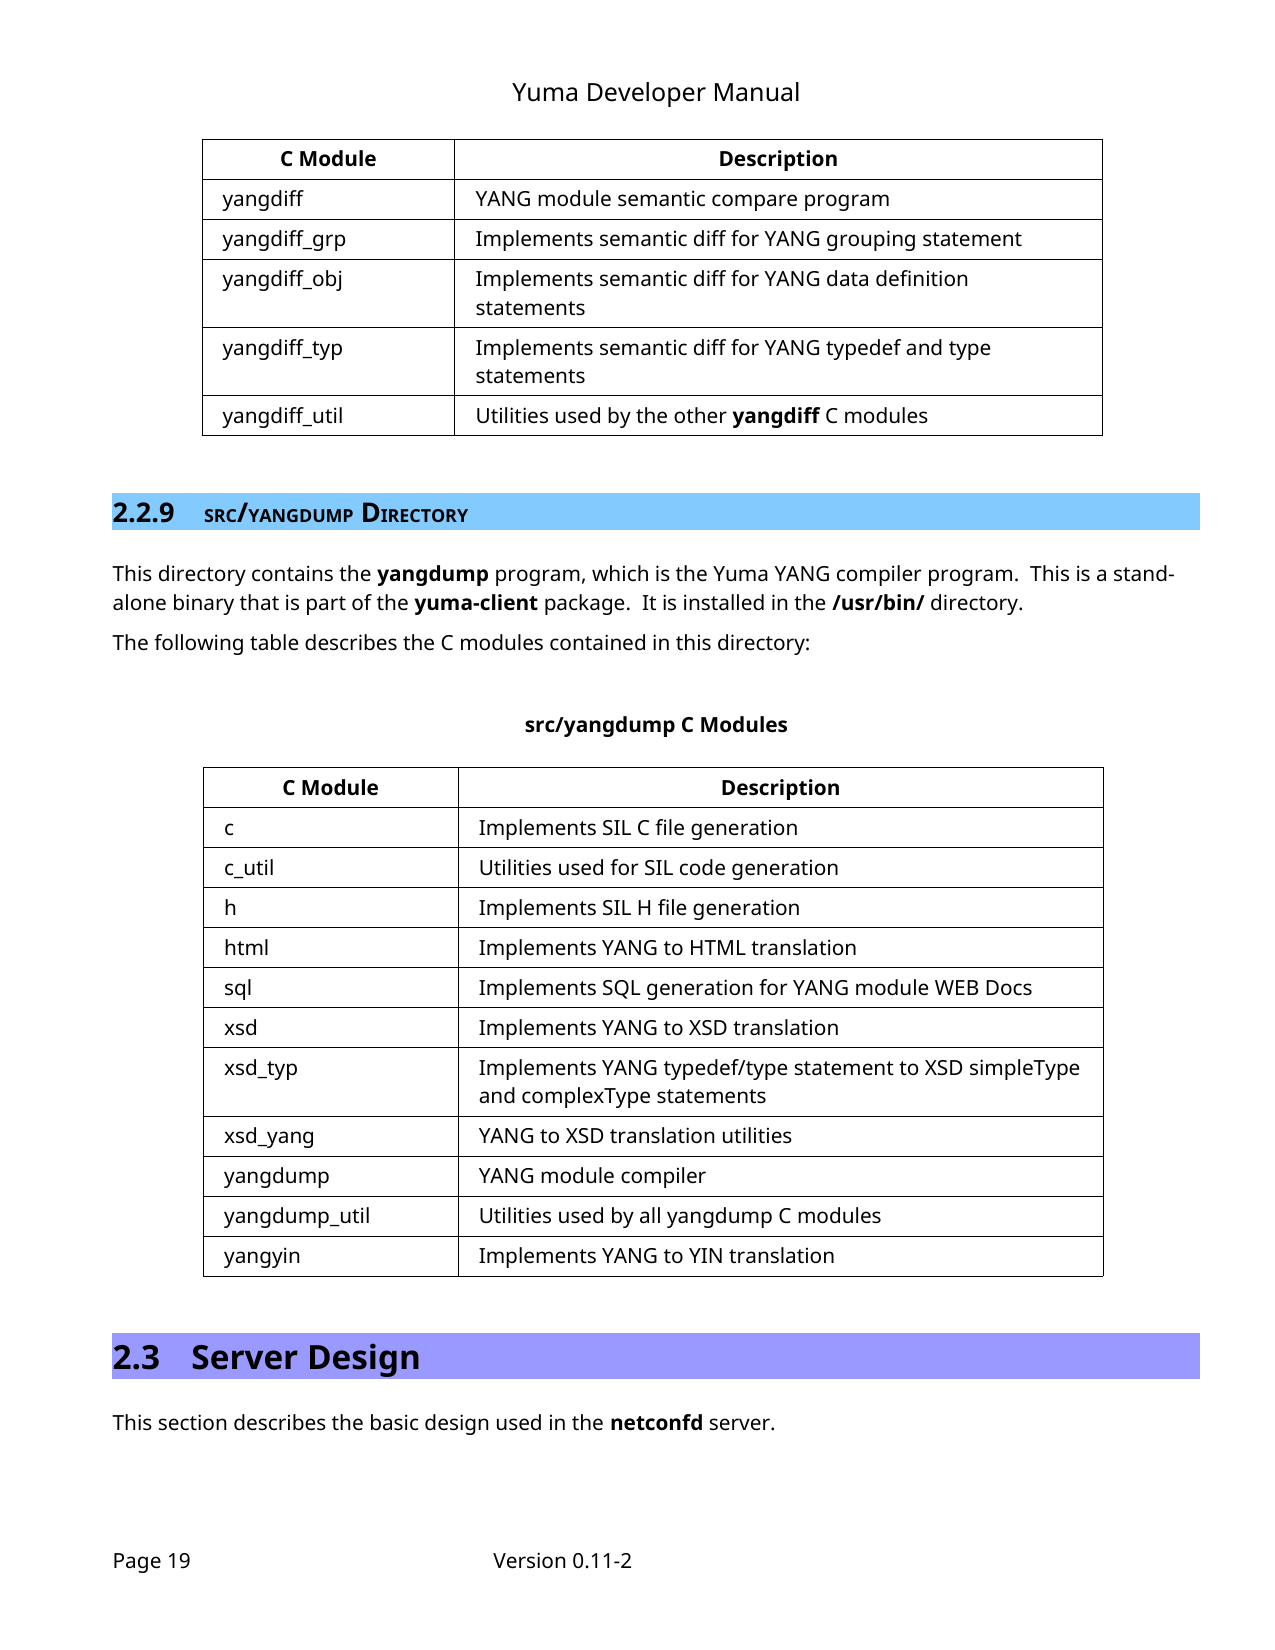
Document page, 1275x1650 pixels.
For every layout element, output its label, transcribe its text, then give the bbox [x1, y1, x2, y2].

table_header C Module [203, 140, 454, 178]
table_cell Utilities used for SIL code generation [459, 848, 1103, 887]
table_cell Implements semantic diff for YANG typedef and type statements [455, 328, 1102, 395]
text This section describes the basic design used in the netconfd server. [112, 1408, 1200, 1436]
table_cell yangdiff_obj [203, 260, 454, 327]
subtitle Server Design [112, 1333, 1200, 1379]
table_header C Module [204, 768, 458, 807]
table_cell yangyin [204, 1237, 458, 1276]
table_cell YANG module semantic compare program [455, 180, 1102, 218]
text This directory contains the yangdump program, which is the Yuma YANG compiler program. This is a stand-alone binary that is part of the yuma-client package. It is installed in the /usr/bin/ directory. [112, 559, 1200, 616]
table_cell Implements semantic diff for YANG grouping statement [455, 220, 1102, 258]
table_cell c [204, 808, 458, 847]
table_cell Implements semantic diff for YANG data definition statements [455, 260, 1102, 327]
table_cell Implements YANG typedef/type statement to XSD simpleType and complexType statements [459, 1048, 1103, 1116]
table_cell xsd_typ [204, 1048, 458, 1116]
table_cell yangdump [204, 1157, 458, 1196]
subtitle src/yangdump Directory [112, 493, 1200, 530]
table_cell Implements YANG to HTML translation [459, 928, 1103, 967]
text The following table describes the C modules contained in this directory: [112, 628, 1200, 657]
table_cell xsd [204, 1008, 458, 1047]
table_cell Utilities used by all yangdump C modules [459, 1197, 1103, 1236]
table_cell yangdiff_typ [203, 328, 454, 395]
table_cell yangdiff [203, 180, 454, 218]
table_header Description [455, 140, 1102, 178]
table_cell yangdump_util [204, 1197, 458, 1236]
table_cell Implements SIL H file generation [459, 888, 1103, 927]
table_cell xsd_yang [204, 1117, 458, 1156]
table_cell yangdiff_util [203, 396, 454, 435]
table_cell h [204, 888, 458, 927]
table_cell sql [204, 968, 458, 1007]
table_cell YANG module compiler [459, 1157, 1103, 1196]
table_cell c_util [204, 848, 458, 887]
subtitle src/yangdump C Modules [127, 710, 1185, 739]
table_cell YANG to XSD translation utilities [459, 1117, 1103, 1156]
table_cell Implements SQL generation for YANG module WEB Docs [459, 968, 1103, 1007]
table_cell Implements SIL C file generation [459, 808, 1103, 847]
table_cell yangdiff_grp [203, 220, 454, 258]
table_header Description [459, 768, 1103, 807]
table_cell Utilities used by the other yangdiff C modules [455, 396, 1102, 435]
table_cell html [204, 928, 458, 967]
table_cell Implements YANG to YIN translation [459, 1237, 1103, 1276]
table_cell Implements YANG to XSD translation [459, 1008, 1103, 1047]
